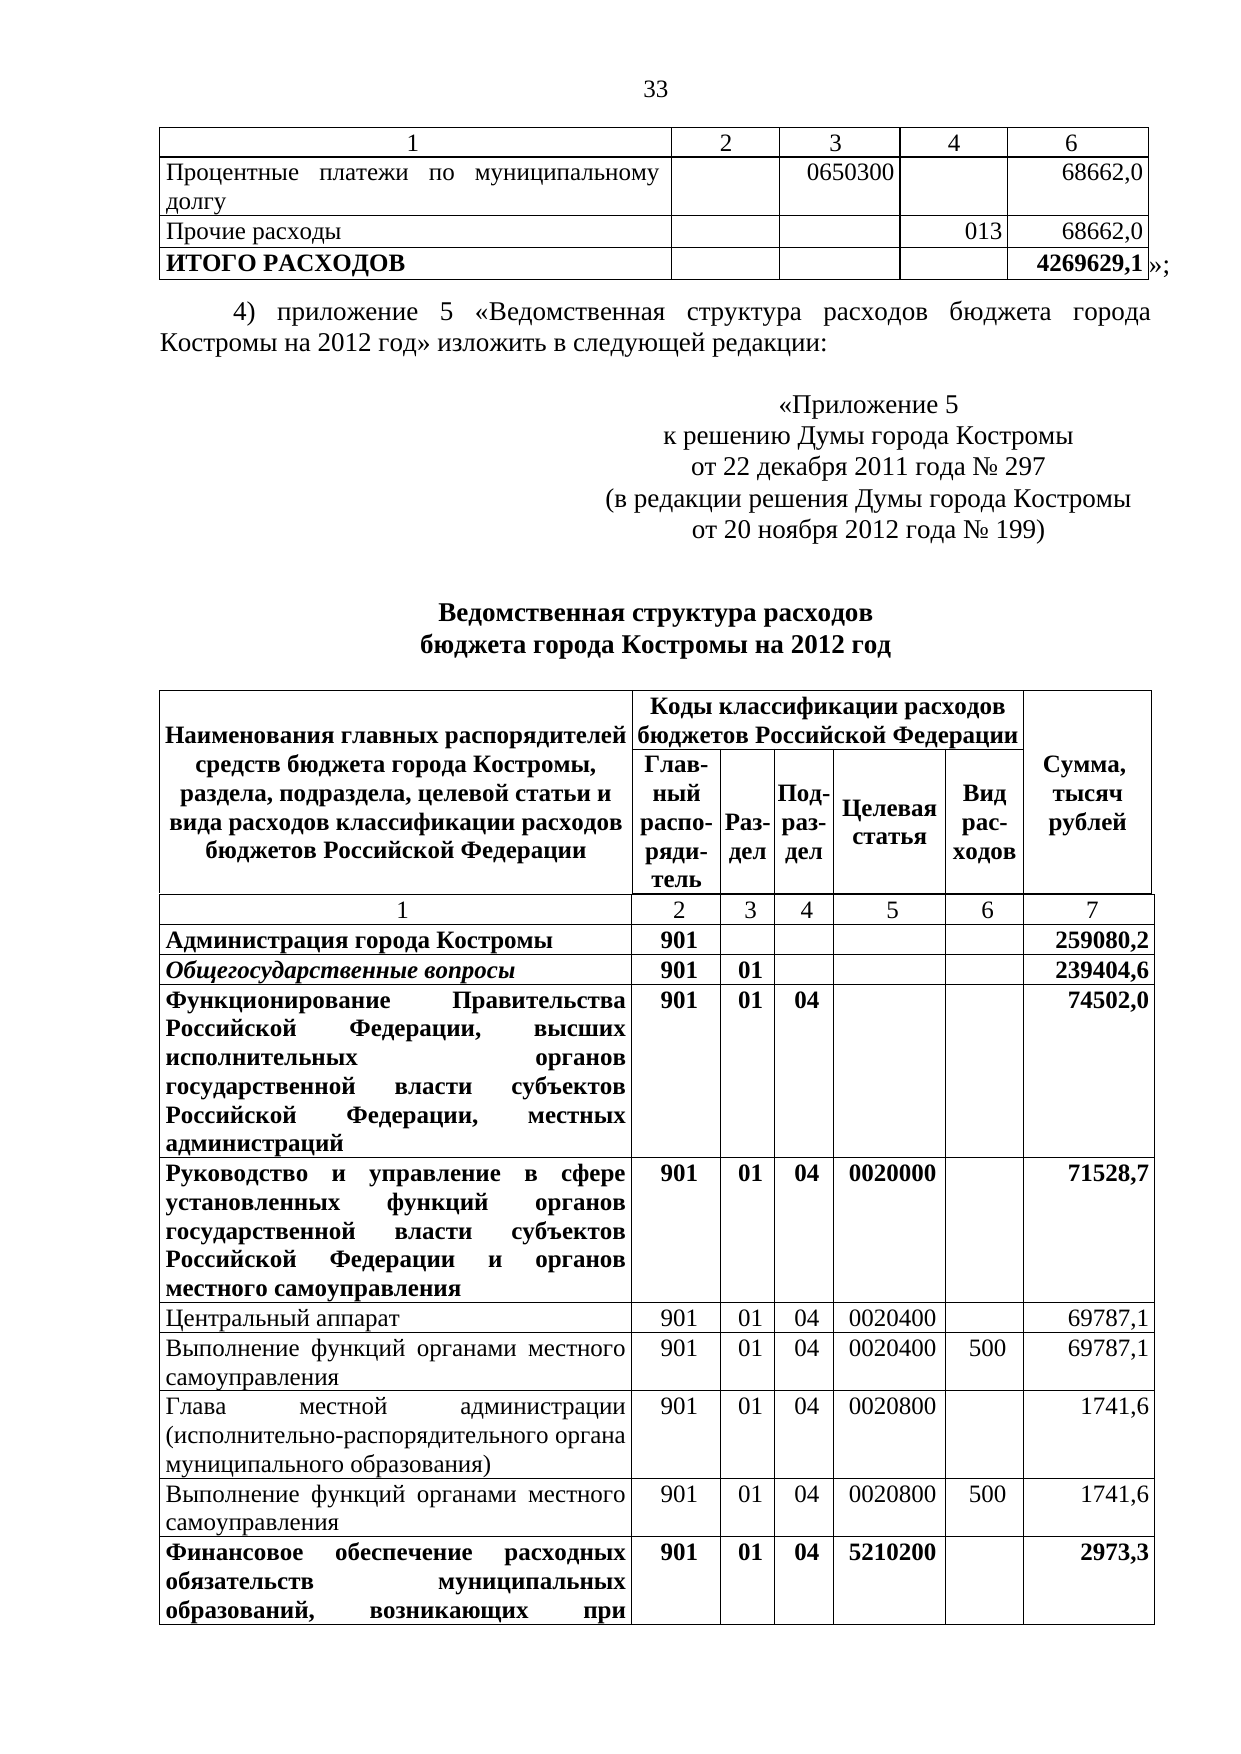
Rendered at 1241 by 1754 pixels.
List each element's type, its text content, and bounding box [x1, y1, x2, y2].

table_header Коды классификации расходов бюджетов Российской Федерации [633, 691, 1023, 748]
table_cell 901 [632, 1537, 720, 1623]
table_cell [780, 248, 899, 279]
table_cell [775, 955, 833, 984]
table_cell [1155, 984, 1200, 1157]
table_header [160, 388, 588, 565]
table_cell [780, 216, 899, 247]
table_cell 04 [775, 1158, 833, 1302]
table_cell 01 [721, 955, 774, 984]
table_cell Глава местной администрации (исполнительно-распорядительного органа муниципального образования) [160, 1391, 631, 1478]
table_cell Под-раз- дел [775, 750, 833, 893]
table_cell [1155, 1478, 1200, 1536]
table_cell [901, 158, 1007, 215]
table_cell [1149, 156, 1186, 215]
table_cell 901 [632, 1333, 720, 1390]
table_cell 0020000 [834, 1158, 945, 1302]
table_cell 0020800 [834, 1391, 945, 1478]
table_header 2 [672, 128, 779, 156]
table_cell 04 [775, 1333, 833, 1390]
table_cell [1155, 1536, 1200, 1623]
table_cell Финансовое обеспечение расходных обязательств муниципальных образований, возникающих при [160, 1537, 631, 1623]
table_cell [1155, 1157, 1200, 1302]
table_header [1155, 894, 1200, 924]
table_cell 0020400 [834, 1333, 945, 1390]
table_header 4 [901, 128, 1007, 156]
table_cell 68662,0 [1008, 216, 1148, 247]
table_cell 01 [721, 1303, 774, 1332]
table_cell 04 [775, 985, 833, 1157]
table_cell [901, 248, 1007, 279]
table_cell [721, 925, 774, 954]
table_header 5 [834, 895, 945, 924]
table_cell 01 [721, 1479, 774, 1536]
table_cell [672, 216, 779, 247]
table_cell [946, 1158, 1023, 1302]
table_header 3 [721, 895, 774, 924]
table_cell 01 [721, 1158, 774, 1302]
table_cell 4269629,1 [1008, 248, 1148, 279]
table_cell Выполнение функций органами местного самоуправления [160, 1333, 631, 1390]
table_cell [1155, 1390, 1200, 1478]
table_cell [946, 1537, 1023, 1623]
table_cell 69787,1 [1024, 1303, 1154, 1332]
text Ведомственная структура расходов [159, 597, 1152, 628]
table_cell 1741,6 [1024, 1391, 1154, 1478]
table_cell Глав-ный распо-ряди-тель [633, 750, 720, 893]
table_cell [1155, 1302, 1200, 1332]
table_cell Руководство и управление в сфере установленных функций органов государственной власти субъектов Российской Федерации и органов местного самоуправления [160, 1158, 631, 1302]
table_cell 239404,6 [1024, 955, 1154, 984]
table_cell [946, 1391, 1023, 1478]
table_cell 901 [632, 985, 720, 1157]
table_cell 04 [775, 1537, 833, 1623]
table_cell 71528,7 [1024, 1158, 1154, 1302]
table_cell [834, 985, 945, 1157]
table_cell Целевая статья [834, 750, 945, 893]
table_header 1 [160, 895, 631, 924]
table_cell ИТОГО РАСХОДОВ [160, 248, 671, 279]
table_header 2 [632, 895, 720, 924]
table_cell 0650300 [780, 158, 899, 215]
table_cell 01 [721, 985, 774, 1157]
table_cell 74502,0 [1024, 985, 1154, 1157]
table_cell 68662,0 [1008, 158, 1148, 215]
table_cell 259080,2 [1024, 925, 1154, 954]
table_cell [672, 248, 779, 279]
table_cell 901 [632, 1158, 720, 1302]
table_cell [1155, 954, 1200, 984]
table_cell »; [1149, 247, 1186, 279]
table_cell 901 [632, 1479, 720, 1536]
table_cell Прочие расходы [160, 216, 671, 247]
table_cell 01 [721, 1333, 774, 1390]
table_cell [834, 955, 945, 984]
table_header 4 [775, 895, 833, 924]
table_header 3 [780, 128, 899, 156]
table_cell Центральный аппарат [160, 1303, 631, 1332]
table_header Наименования главных распорядителей средств бюджета города Костромы, раздела, подраздела, целевой статьи и вида расходов классификации расходов бюджетов Российской Федерации [160, 691, 632, 893]
table_cell 0020400 [834, 1303, 945, 1332]
table_cell [672, 158, 779, 215]
table_cell 013 [901, 216, 1007, 247]
table_cell 69787,1 [1024, 1333, 1154, 1390]
text бюджета города Костромы на 2012 год [159, 628, 1152, 659]
table_cell Выполнение функций органами местного самоуправления [160, 1479, 631, 1536]
table_cell 0020800 [834, 1479, 945, 1536]
table_cell [1149, 215, 1186, 247]
table_cell 04 [775, 1391, 833, 1478]
table_header 6 [1008, 128, 1148, 156]
table_cell 2973,3 [1024, 1537, 1154, 1623]
table_cell [946, 925, 1023, 954]
table_header [1149, 127, 1186, 156]
table_cell [834, 925, 945, 954]
table_cell 500 [946, 1333, 1023, 1390]
table_cell 01 [721, 1391, 774, 1478]
table_cell [946, 1303, 1023, 1332]
table_cell [946, 985, 1023, 1157]
table_cell [946, 955, 1023, 984]
table_cell [1155, 1332, 1200, 1390]
table_header 1 [160, 128, 671, 156]
table_cell Администрация города Костромы [160, 925, 631, 954]
table_header [1152, 690, 1193, 893]
table_header Сумма, тысяч рублей [1024, 691, 1151, 893]
table_header «Приложение 5 к решению Думы города Костромы от 22 декабря 2011 года № 297 (в редакции решения Думы города Костромы от 20 ноября 2012 года № 199) [588, 388, 1149, 565]
table_cell Раз- дел [721, 750, 774, 893]
table_cell 5210200 [834, 1537, 945, 1623]
table_header 7 [1024, 895, 1154, 924]
table_cell [1155, 924, 1200, 954]
table_cell Процентные платежи по муниципальному долгу [160, 158, 671, 215]
table_cell 04 [775, 1303, 833, 1332]
table_cell [775, 925, 833, 954]
table_cell Общегосударственные вопросы [160, 955, 631, 984]
table_header 6 [946, 895, 1023, 924]
table_cell Функционирование Правительства Российской Федерации, высших исполнительных органов государственной власти субъектов Российской Федерации, местных администраций [160, 985, 631, 1157]
table_cell 901 [632, 1303, 720, 1332]
table_cell 500 [946, 1479, 1023, 1536]
table_cell 1741,6 [1024, 1479, 1154, 1536]
table_cell 04 [775, 1479, 833, 1536]
table_cell Вид рас-ходов [946, 750, 1023, 893]
table_cell 901 [632, 925, 720, 954]
table_cell 901 [632, 1391, 720, 1478]
table_cell 901 [632, 955, 720, 984]
table_cell 01 [721, 1537, 774, 1623]
text 4) приложение 5 «Ведомственная структура расходов бюджета города Костромы на 2012 год» изложить в следующей редакции: [159, 295, 1152, 357]
